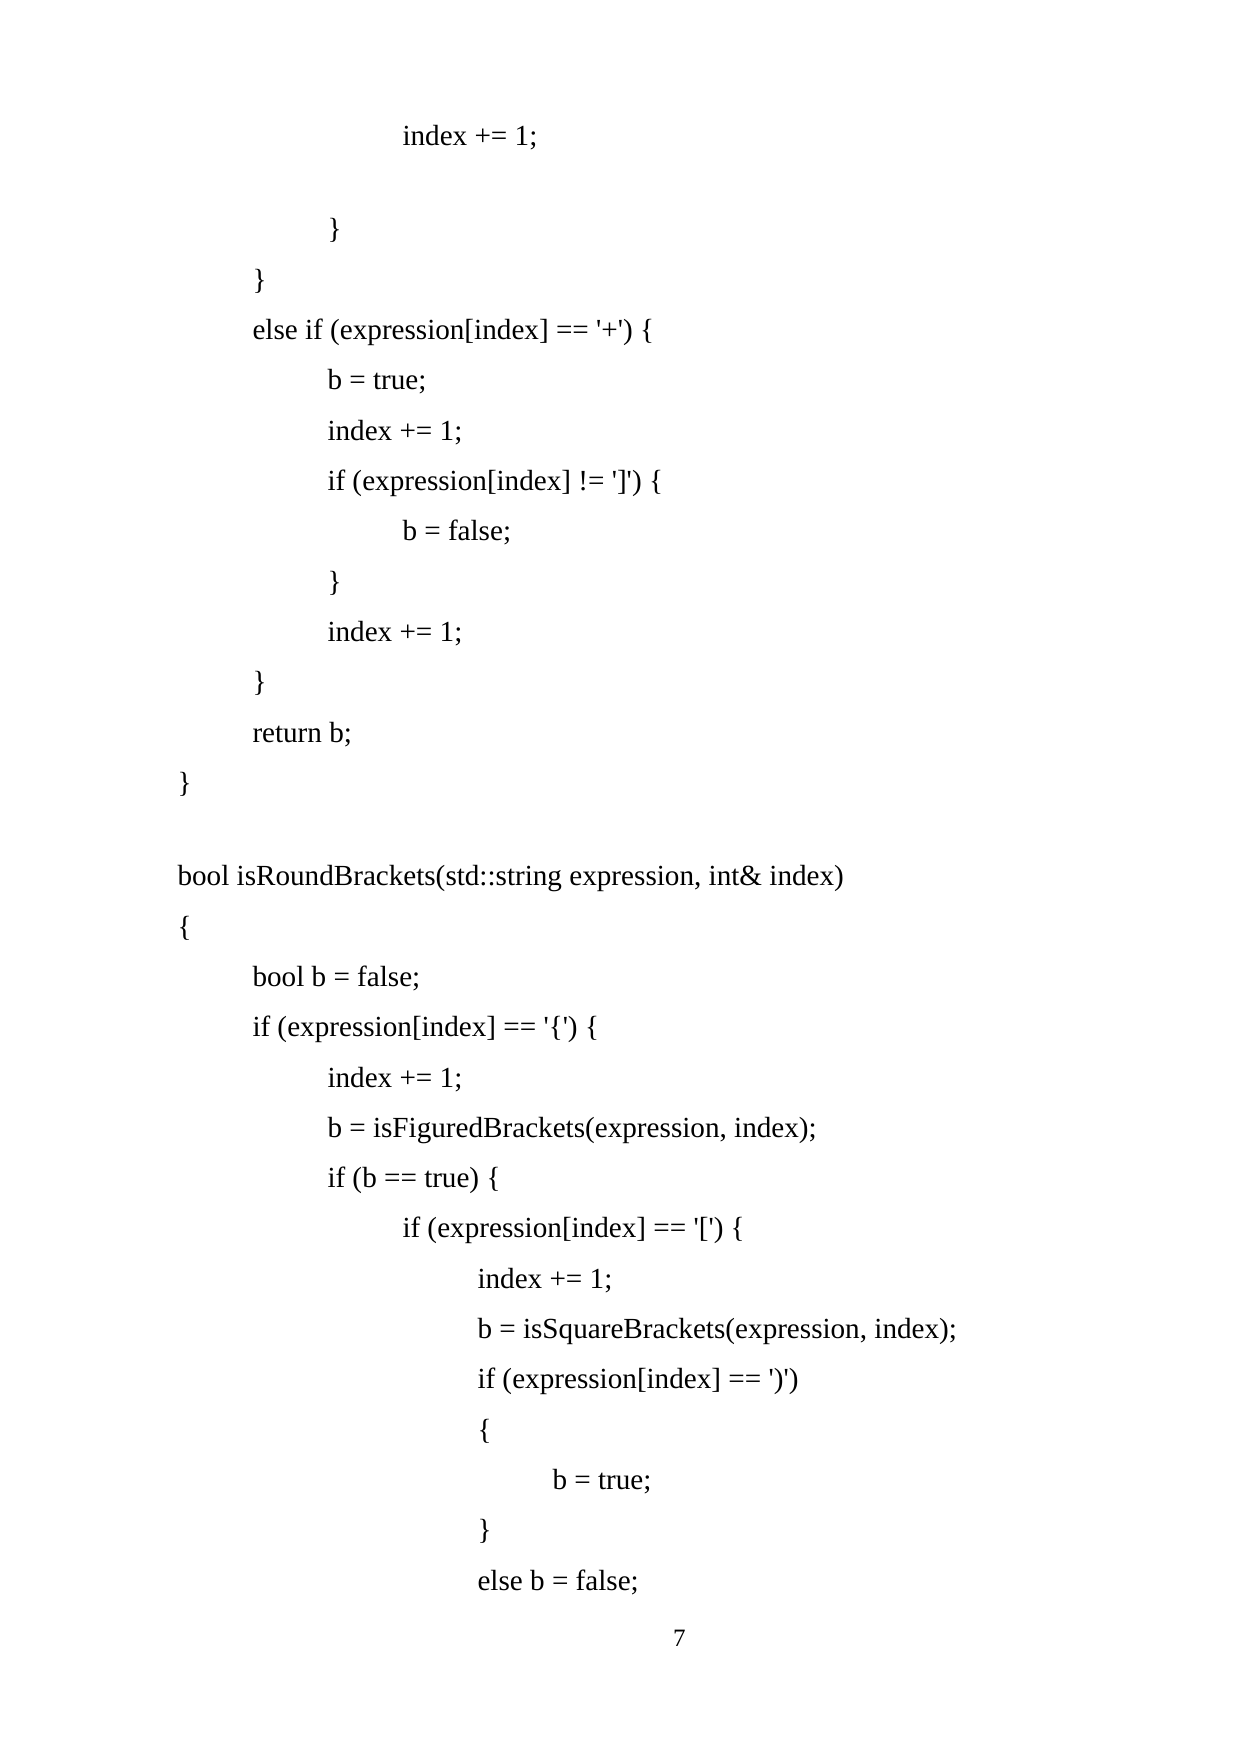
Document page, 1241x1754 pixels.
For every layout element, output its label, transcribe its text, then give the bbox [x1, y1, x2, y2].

text b = true; [177, 362, 1181, 396]
text b = true; [177, 1462, 1181, 1496]
text if (expression[index] != ']') { [177, 463, 1181, 497]
text if (b == true) { [177, 1160, 1181, 1194]
text } [177, 664, 1181, 698]
text } [177, 1512, 1181, 1546]
text if (expression[index] == '{') { [177, 1009, 1181, 1043]
text } [177, 564, 1181, 597]
text index += 1; [177, 614, 1181, 648]
text b = isSquareBrackets(expression, index); [177, 1311, 1181, 1345]
text index += 1; [177, 413, 1181, 446]
text { [177, 1412, 1181, 1445]
text b = isFiguredBrackets(expression, index); [177, 1110, 1181, 1143]
text } [177, 212, 1181, 245]
text } [177, 262, 1181, 295]
text index += 1; [177, 118, 1181, 152]
text bool b = false; [177, 959, 1181, 993]
text { [177, 909, 1181, 942]
text b = false; [177, 513, 1181, 547]
text index += 1; [177, 1261, 1181, 1294]
text bool isRoundBrackets(std::string expression, int& index) [177, 858, 1181, 892]
text index += 1; [177, 1060, 1181, 1093]
text else if (expression[index] == '+') { [177, 312, 1181, 346]
text if (expression[index] == '[') { [177, 1211, 1181, 1244]
text if (expression[index] == ')') [177, 1362, 1181, 1395]
text else b = false; [177, 1563, 1181, 1596]
text } [177, 765, 1181, 798]
text return b; [177, 715, 1181, 748]
